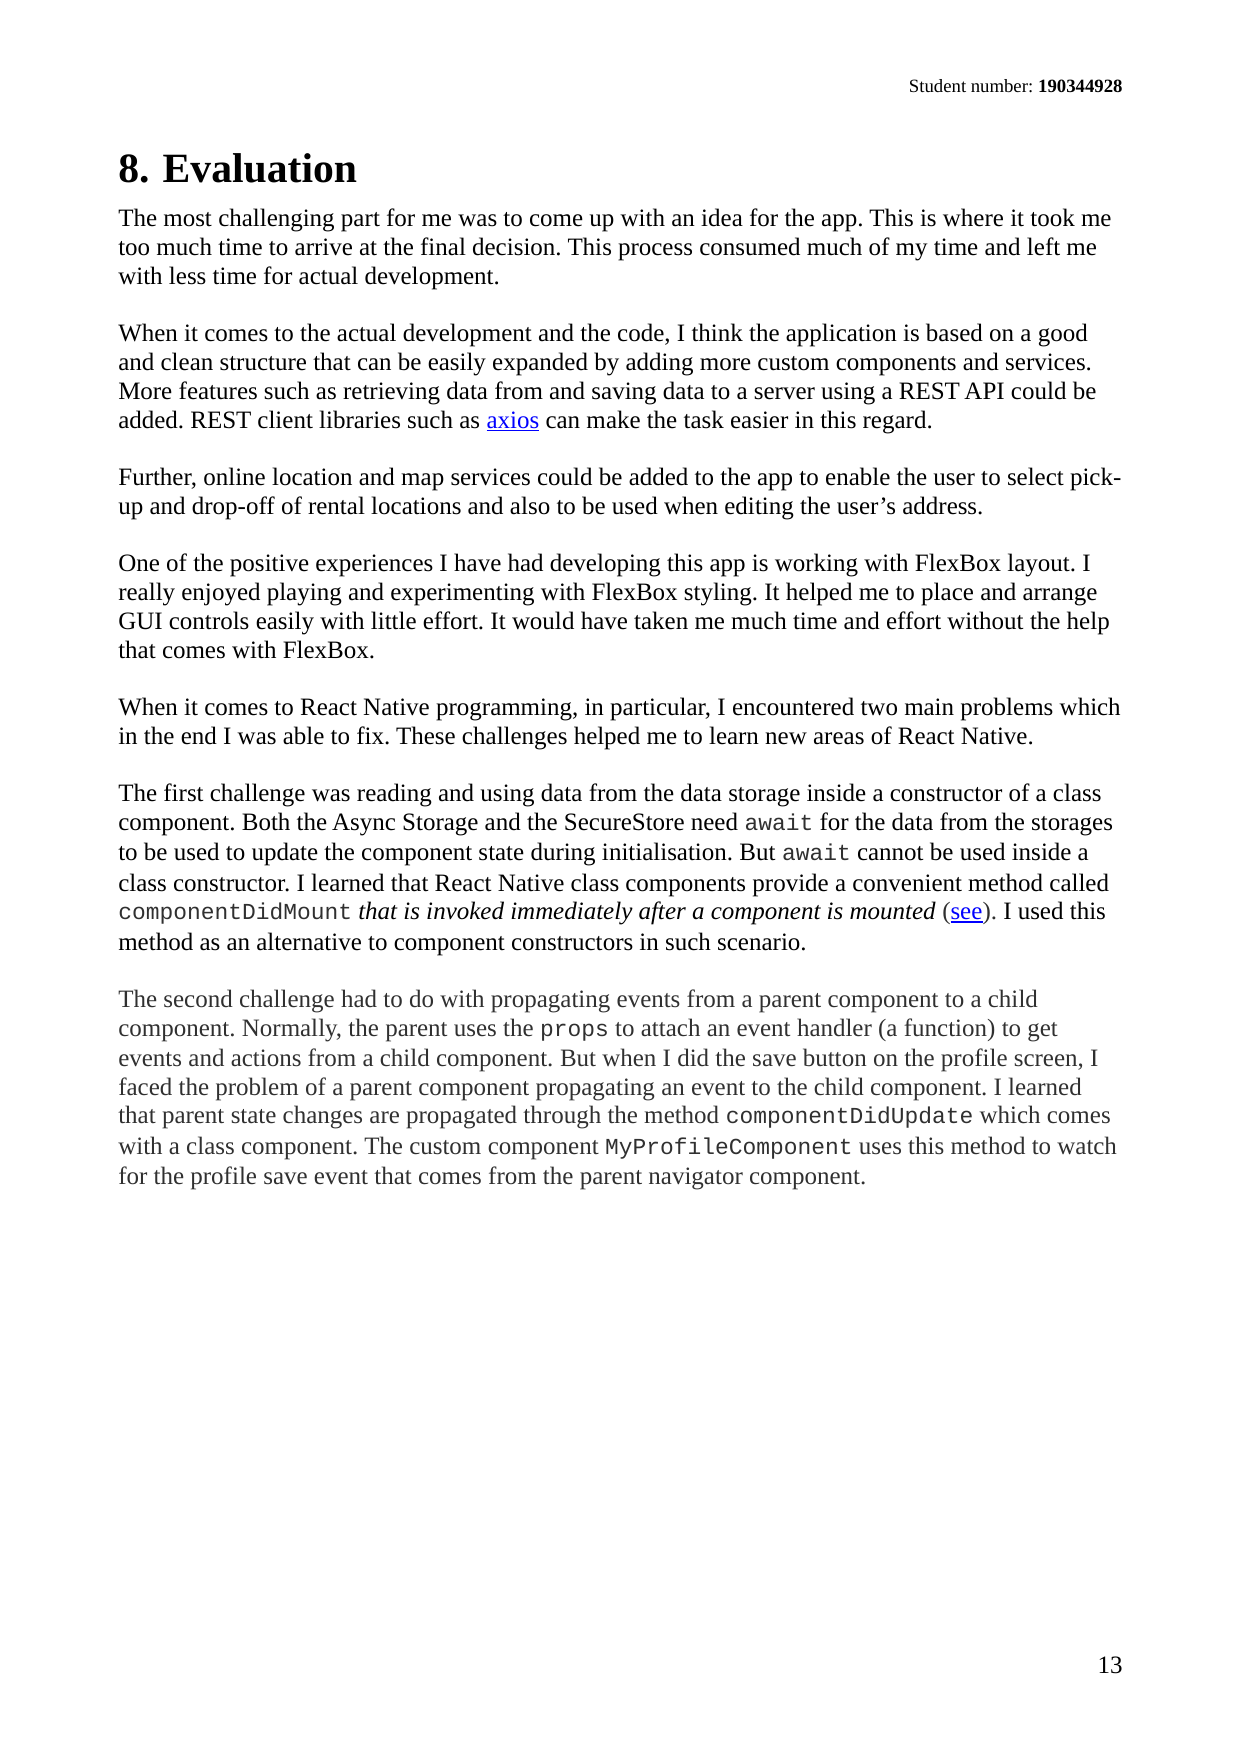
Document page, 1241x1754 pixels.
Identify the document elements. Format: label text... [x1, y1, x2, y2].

text The most challenging part for me was to come up with an idea for the app. This is where it took me too much time to arrive at the final decision. This process consumed much of my time and left me with less time for actual development. [118, 203, 1122, 290]
text The second challenge had to do with propagating events from a parent component to a child component. Normally, the parent uses the props to attach an event handler (a function) to get events and actions from a child component. But when I did the save button on the profile screen, I faced the problem of a parent component propagating an event to the child component. I learned that parent state changes are propagated through the method componentDidUpdate which comes with a class component. The custom component MyProfileComponent uses this method to watch for the profile save event that comes from the parent navigator component. [118, 984, 1122, 1190]
text When it comes to the actual development and the code, I think the application is based on a good and clean structure that can be easily expanded by adding more custom components and services. More features such as retrieving data from and saving data to a server using a REST API could be added. REST client libraries such as axios can make the task easier in this regard. [118, 318, 1122, 433]
text Further, online location and map services could be added to the app to enable the user to select pick-up and drop-off of rental locations and also to be used when editing the user’s address. [118, 462, 1122, 520]
text The first challenge was reading and using data from the data storage inside a constructor of a class component. Both the Async Storage and the SecureStore need await for the data from the storages to be used to update the component state during initialisation. But await cannot be used inside a class constructor. I learned that React Native class components provide a convenient method called componentDidMount that is invoked immediately after a component is mounted (see). I used this method as an alternative to component constructors in such scenario. [118, 778, 1122, 955]
subtitle Evaluation [118, 143, 1122, 191]
text When it comes to React Native programming, in particular, I encountered two main problems which in the end I was able to fix. These challenges helped me to learn new areas of React Native. [118, 692, 1122, 750]
text One of the positive experiences I have had developing this app is working with FlexBox layout. I really enjoyed playing and experimenting with FlexBox styling. It helped me to place and arrange GUI controls easily with little effort. It would have taken me much time and effort without the help that comes with FlexBox. [118, 548, 1122, 663]
